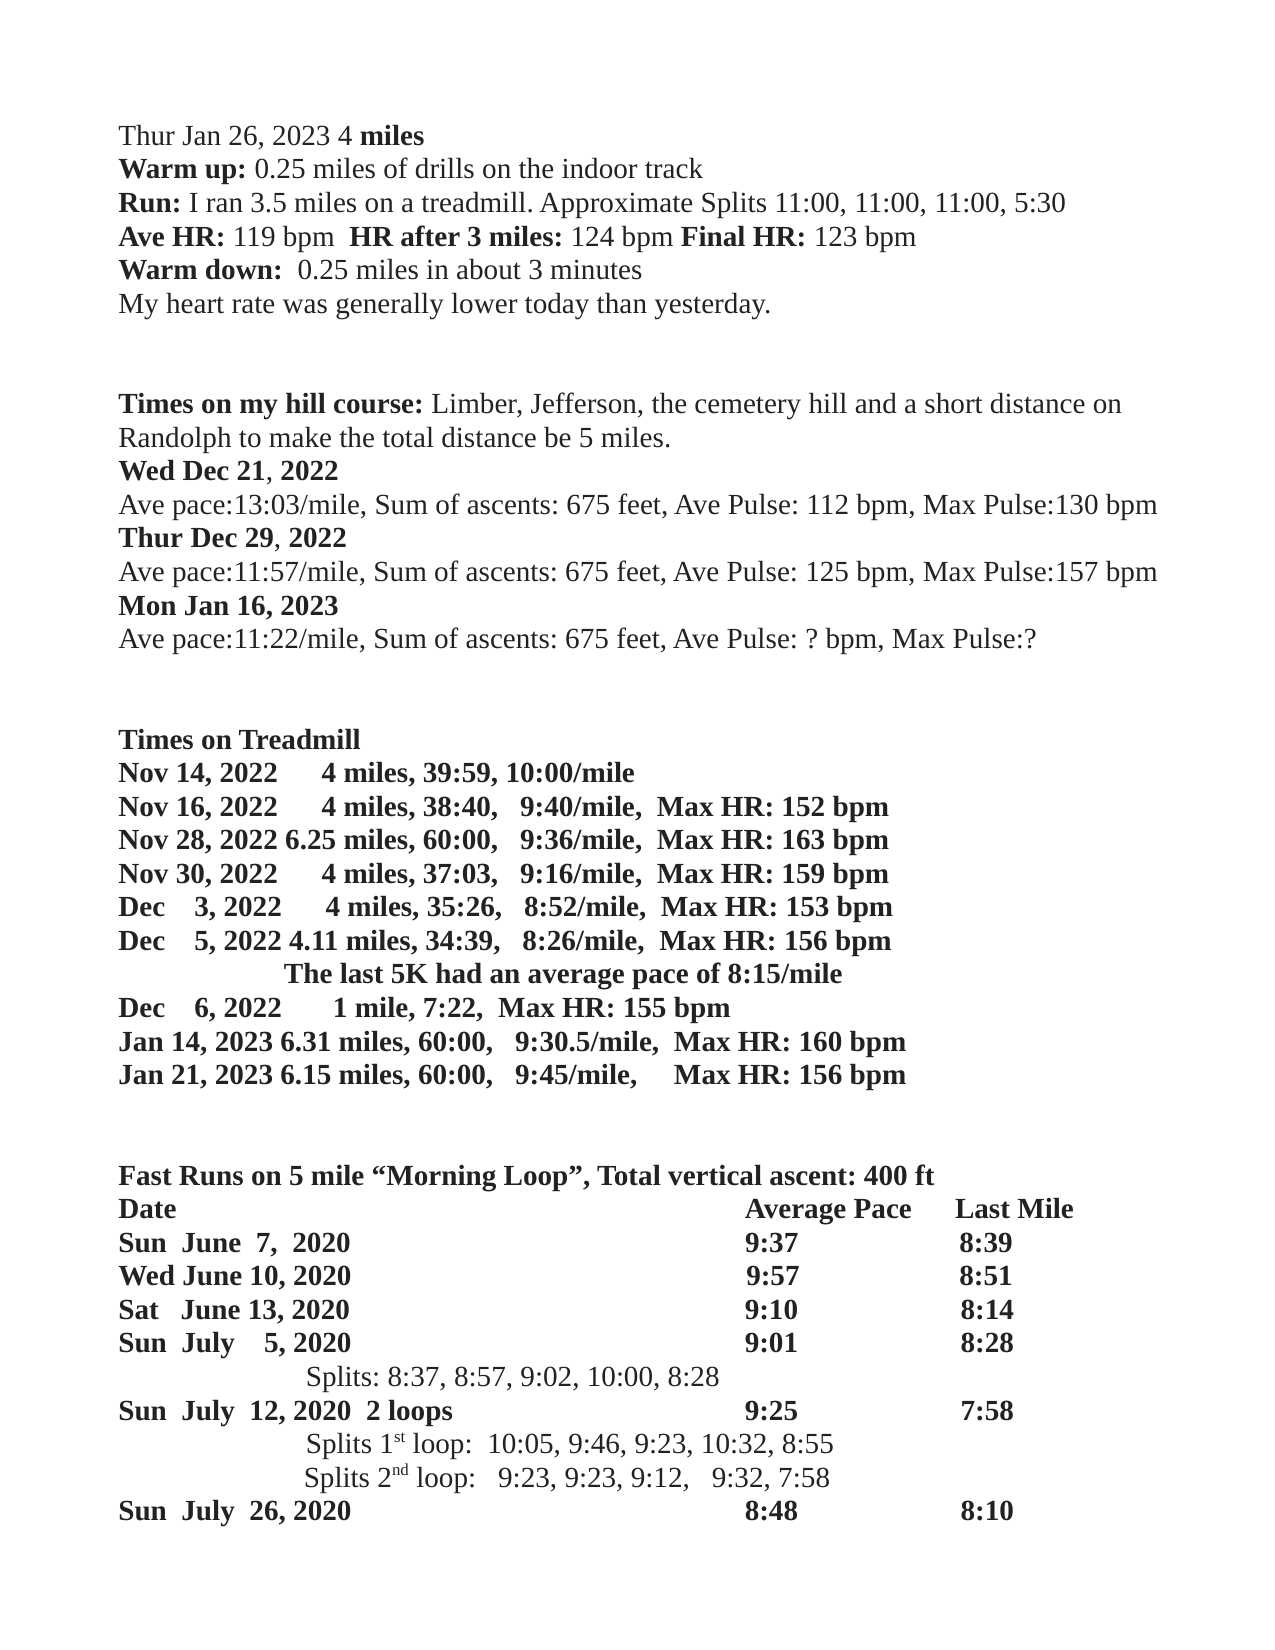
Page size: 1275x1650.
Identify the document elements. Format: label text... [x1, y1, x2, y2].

text Date Average Pace Last Mile [118, 1191, 1161, 1225]
text Ave pace:13:03/mile, Sum of ascents: 675 feet, Ave Pulse: 112 bpm, Max Pulse:130 bpm [118, 487, 1161, 521]
text The last 5K had an average pace of 8:15/mile [118, 957, 1161, 990]
text My heart rate was generally lower today than yesterday. [118, 286, 1161, 319]
text Splits 2nd loop: 9:23, 9:23, 9:12, 9:32, 7:58 [118, 1460, 1161, 1493]
text Nov 28, 2022 6.25 miles, 60:00, 9:36/mile, Max HR: 163 bpm [118, 822, 1161, 856]
text Dec 5, 2022 4.11 miles, 34:39, 8:26/mile, Max HR: 156 bpm [118, 923, 1161, 957]
text Nov 16, 2022 4 miles, 38:40, 9:40/mile, Max HR: 152 bpm [118, 789, 1161, 822]
text Mon Jan 16, 2023 [118, 588, 1161, 621]
text Nov 30, 2022 4 miles, 37:03, 9:16/mile, Max HR: 159 bpm [118, 856, 1161, 889]
text Wed Dec 21, 2022 [118, 453, 1161, 487]
text Jan 21, 2023 6.15 miles, 60:00, 9:45/mile, Max HR: 156 bpm [118, 1057, 1161, 1091]
text Sat June 13, 2020 9:10 8:14 Sun July 5, 2020 9:01 8:28 Splits: 8:37, 8:57, 9:02, 10:00, 8:28 Sun July 12, 2020 2 loops 9:25 7:58 Splits 1st loop: 10:05, 9:46, 9:23, 10:32, 8:55 [118, 1292, 1161, 1460]
text Times on Treadmill [118, 722, 1161, 755]
text Warm up: 0.25 miles of drills on the indoor track [118, 152, 1161, 185]
text Dec 6, 2022 1 mile, 7:22, Max HR: 155 bpm [118, 990, 1161, 1024]
text Jan 14, 2023 6.31 miles, 60:00, 9:30.5/mile, Max HR: 160 bpm [118, 1024, 1161, 1057]
text Ave HR: 119 bpm HR after 3 miles: 124 bpm Final HR: 123 bpm [118, 219, 1161, 252]
text Dec 3, 2022 4 miles, 35:26, 8:52/mile, Max HR: 153 bpm [118, 889, 1161, 923]
text Ave pace:11:22/mile, Sum of ascents: 675 feet, Ave Pulse: ? bpm, Max Pulse:? [118, 621, 1161, 655]
text Sun July 26, 2020 8:48 8:10 [118, 1493, 1161, 1527]
text Thur Dec 29, 2022 [118, 521, 1161, 554]
text Nov 14, 2022 4 miles, 39:59, 10:00/mile [118, 755, 1161, 789]
text Fast Runs on 5 mile “Morning Loop”, Total vertical ascent: 400 ft [118, 1158, 1161, 1191]
text Sun June 7, 2020 9:37 8:39 [118, 1225, 1161, 1258]
text Thur Jan 26, 2023 4 miles [118, 118, 1161, 152]
text Ave pace:11:57/mile, Sum of ascents: 675 feet, Ave Pulse: 125 bpm, Max Pulse:157 bpm [118, 554, 1161, 588]
text Warm down: 0.25 miles in about 3 minutes [118, 252, 1161, 286]
text Wed June 10, 2020 9:57 8:51 [118, 1258, 1161, 1292]
text Times on my hill course: Limber, Jefferson, the cemetery hill and a short distance on Randolph to make the total distance be 5 miles. [118, 386, 1161, 453]
text Run: I ran 3.5 miles on a treadmill. Approximate Splits 11:00, 11:00, 11:00, 5:30 [118, 185, 1161, 219]
